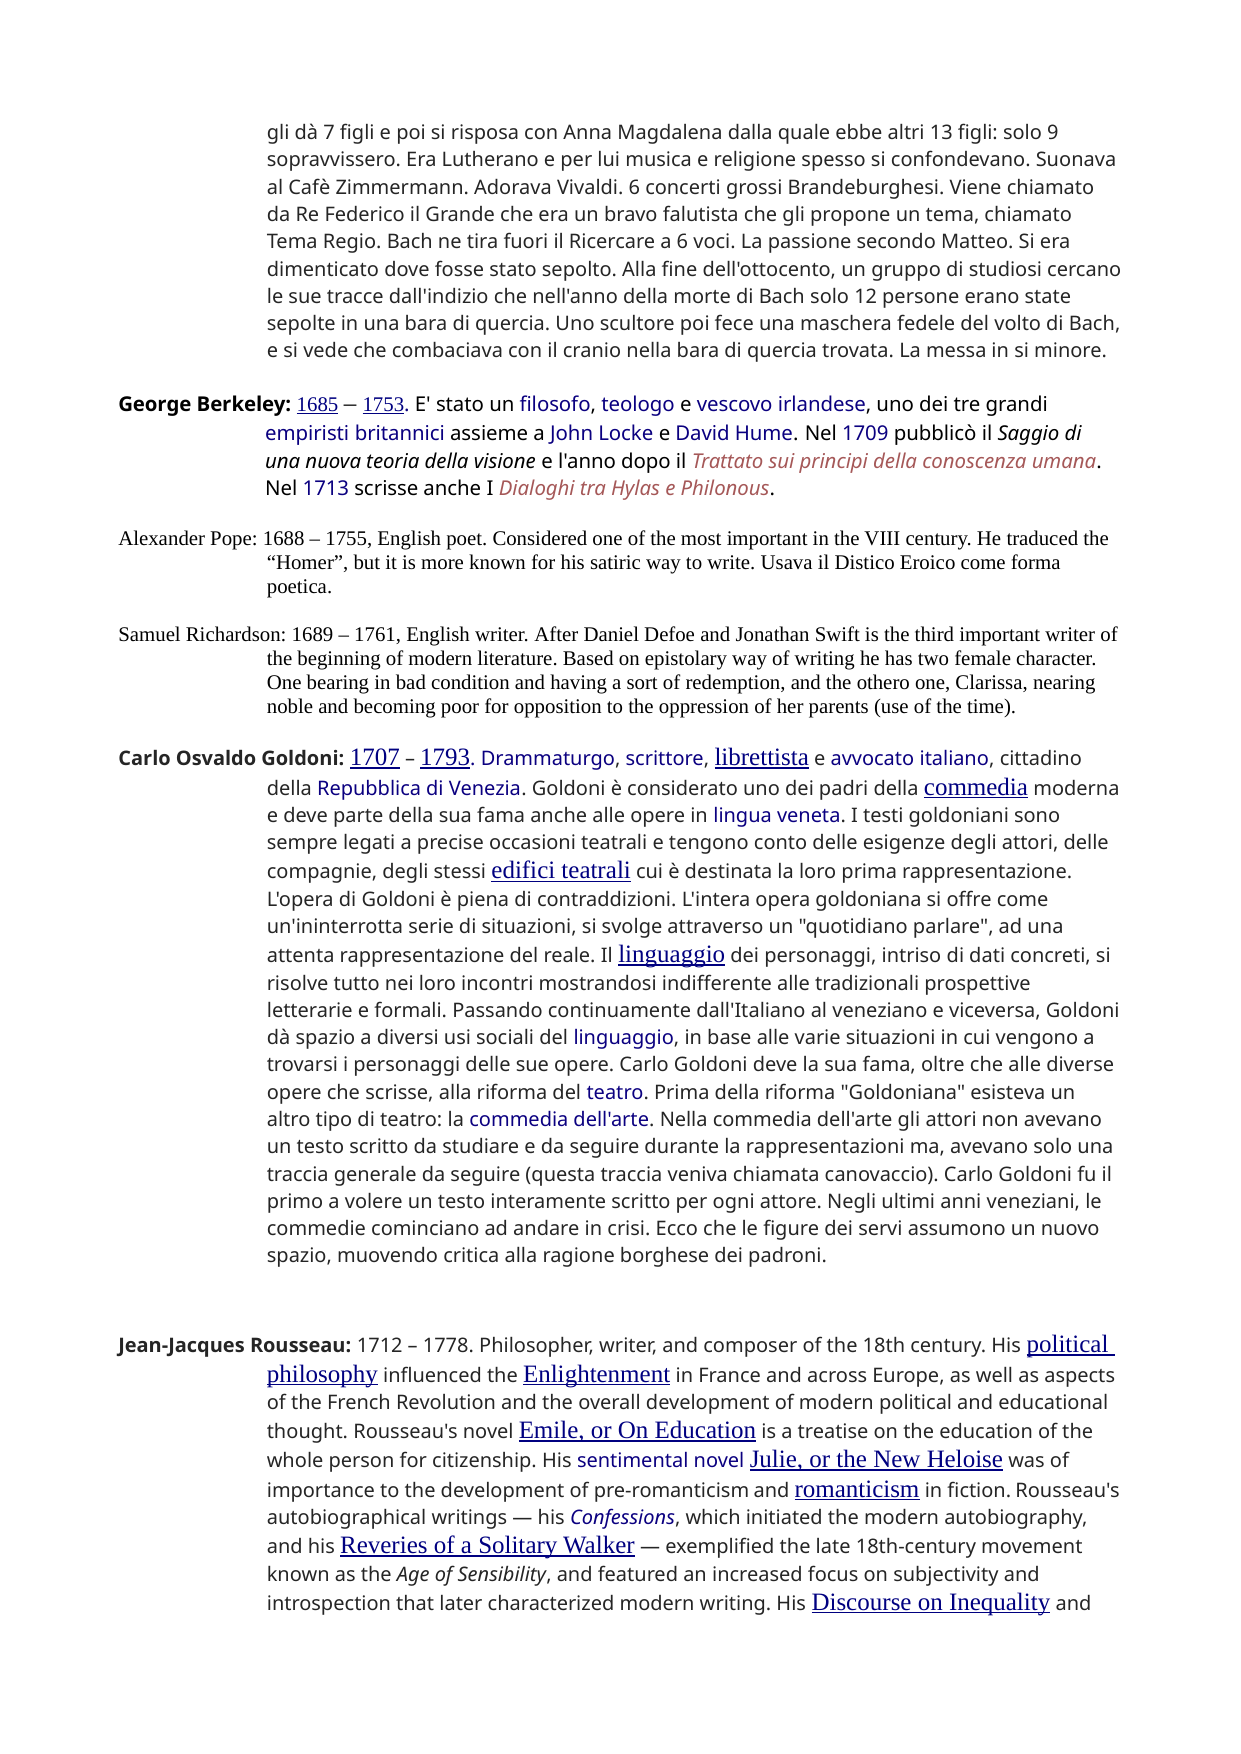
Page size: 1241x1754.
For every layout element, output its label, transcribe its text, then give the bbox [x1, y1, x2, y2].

text gli dà 7 figli e poi si risposa con Anna Magdalena dalla quale ebbe altri 13 figli: solo 9 sopravvissero. Era Lutherano e per lui musica e religione spesso si confondevano. Suonava al Cafè Zimmermann. Adorava Vivaldi. 6 concerti grossi Brandeburghesi. Viene chiamato da Re Federico il Grande che era un bravo falutista che gli propone un tema, chiamato Tema Regio. Bach ne tira fuori il Ricercare a 6 voci. La passione secondo Matteo. Si era dimenticato dove fosse stato sepolto. Alla fine dell'ottocento, un gruppo di studiosi cercano le sue tracce dall'indizio che nell'anno della morte di Bach solo 12 persone erano state sepolte in una bara di quercia. Uno scultore poi fece una maschera fedele del volto di Bach, e si vede che combaciava con il cranio nella bara di quercia trovata. La messa in si minore. [118, 118, 1122, 364]
text Alexander Pope: 1688 – 1755, English poet. Considered one of the most important in the VIII century. He traduced the “Homer”, but it is more known for his satiric way to write. Usava il Distico Eroico come forma poetica. [118, 526, 1122, 598]
text Samuel Richardson: 1689 – 1761, English writer. After Daniel Defoe and Jonathan Swift is the third important writer of the beginning of modern literature. Based on epistolary way of writing he has two female character. One bearing in bad condition and having a sort of redemption, and the othero one, Clarissa, nearing noble and becoming poor for opposition to the oppression of her parents (use of the time). [118, 622, 1122, 718]
text Carlo Osvaldo Goldoni: 1707 – 1793. Drammaturgo, scrittore, librettista e avvocato italiano, cittadino della Repubblica di Venezia. Goldoni è considerato uno dei padri della commedia moderna e deve parte della sua fama anche alle opere in lingua veneta. I testi goldoniani sono sempre legati a precise occasioni teatrali e tengono conto delle esigenze degli attori, delle compagnie, degli stessi edifici teatrali cui è destinata la loro prima rappresentazione. L'opera di Goldoni è piena di contraddizioni. L'intera opera goldoniana si offre come un'ininterrotta serie di situazioni, si svolge attraverso un "quotidiano parlare", ad una attenta rappresentazione del reale. Il linguaggio dei personaggi, intriso di dati concreti, si risolve tutto nei loro incontri mostrandosi indifferente alle tradizionali prospettive letterarie e formali. Passando continuamente dall'Italiano al veneziano e viceversa, Goldoni dà spazio a diversi usi sociali del linguaggio, in base alle varie situazioni in cui vengono a trovarsi i personaggi delle sue opere. Carlo Goldoni deve la sua fama, oltre che alle diverse opere che scrisse, alla riforma del teatro. Prima della riforma "Goldoniana" esisteva un altro tipo di teatro: la commedia dell'arte. Nella commedia dell'arte gli attori non avevano un testo scritto da studiare e da seguire durante la rappresentazioni ma, avevano solo una traccia generale da seguire (questa traccia veniva chiamata canovaccio). Carlo Goldoni fu il primo a volere un testo interamente scritto per ogni attore. Negli ultimi anni veneziani, le commedie cominciano ad andare in crisi. Ecco che le figure dei servi assumono un nuovo spazio, muovendo critica alla ragione borghese dei padroni. [118, 742, 1122, 1269]
text George Berkeley: 1685 – 1753. E' stato un filosofo, teologo e vescovo irlandese, uno dei tre grandi empiristi britannici assieme a John Locke e David Hume. Nel 1709 pubblicò il Saggio di una nuova teoria della visione e l'anno dopo il Trattato sui principi della conoscenza umana. Nel 1713 scrisse anche I Dialoghi tra Hylas e Philonous. [118, 388, 1122, 502]
text Jean-Jacques Rousseau: 1712 – 1778. Philosopher, writer, and composer of the 18th century. His political philosophy influenced the Enlightenment in France and across Europe, as well as aspects of the French Revolution and the overall development of modern political and educational thought. Rousseau's novel Emile, or On Education is a treatise on the education of the whole person for citizenship. His sentimental novel Julie, or the New Heloise was of importance to the development of pre-romanticism and romanticism in fiction. Rousseau's autobiographical writings — his Confessions, which initiated the modern autobiography, and his Reveries of a Solitary Walker — exemplified the late 18th-century movement known as the Age of Sensibility, and featured an increased focus on subjectivity and introspection that later characterized modern writing. His Discourse on Inequality and [118, 1329, 1122, 1616]
